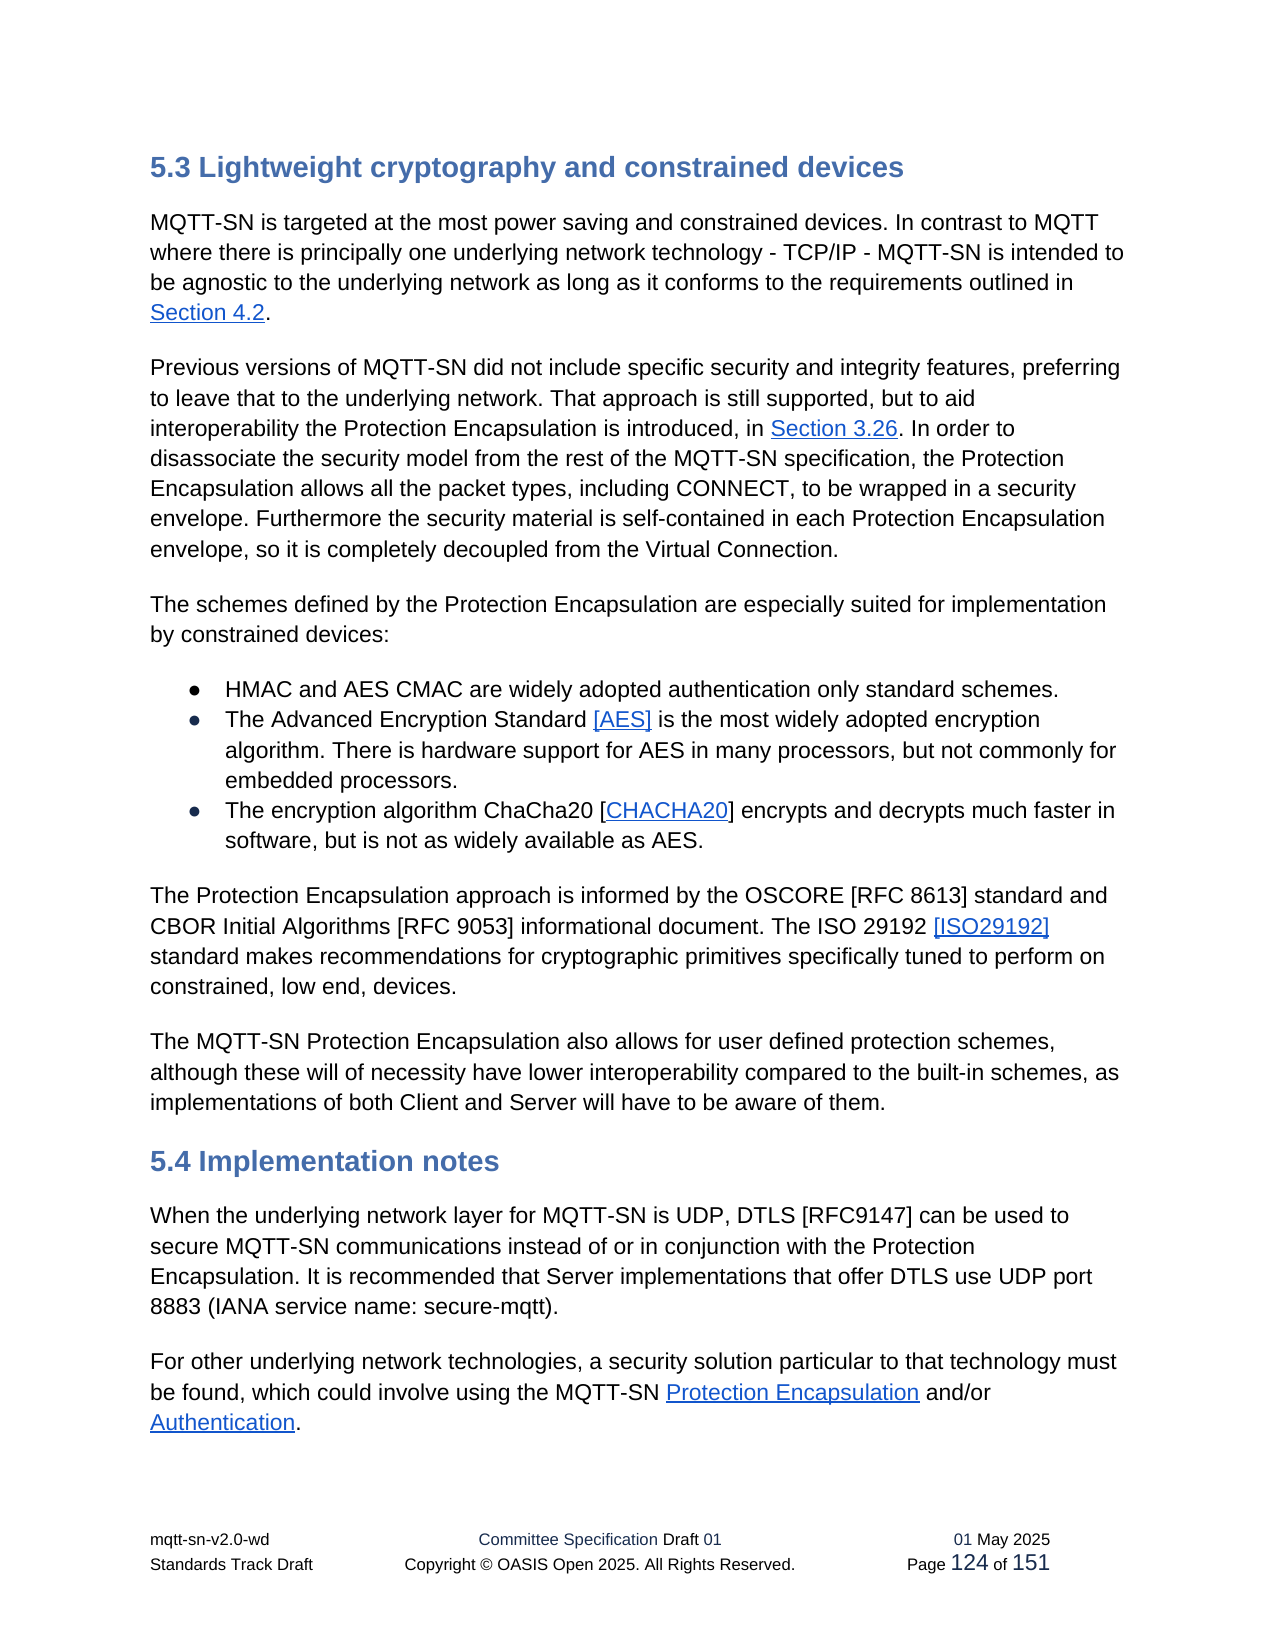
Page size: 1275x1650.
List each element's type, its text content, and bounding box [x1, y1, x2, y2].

text MQTT-SN is targeted at the most power saving and constrained devices. In contrast to MQTT where there is principally one underlying network technology - TCP/IP - MQTT-SN is intended to be agnostic to the underlying network as long as it conforms to the requirements outlined in Section 4.2. [150, 208, 1125, 326]
text When the underlying network layer for MQTT-SN is UDP, DTLS [RFC9147] can be used to secure MQTT-SN communications instead of or in conjunction with the Protection Encapsulation. It is recommended that Server implementations that offer DTLS use UDP port 8883 (IANA service name: secure-mqtt). [150, 1202, 1125, 1319]
text The Protection Encapsulation approach is informed by the OSCORE [RFC 8613] standard and CBOR Initial Algorithms [RFC 9053] informational document. The ISO 29192 [ISO29192] standard makes recommendations for cryptographic primitives specifically tuned to perform on constrained, low end, devices. [150, 882, 1125, 999]
list HMAC and AES CMAC are widely adopted authentication only standard schemes. [187, 676, 1125, 703]
text Previous versions of MQTT-SN did not include specific security and integrity features, preferring to leave that to the underlying network. That approach is still supported, but to aid interoperability the Protection Encapsulation is introduced, in Section 3.26. In order to disassociate the security model from the rest of the MQTT-SN specification, the Protection Encapsulation allows all the packet types, including CONNECT, to be wrapped in a security envelope. Furthermore the security material is self-contained in each Protection Encapsulation envelope, so it is completely decoupled from the Virtual Connection. [150, 354, 1125, 562]
list The Advanced Encryption Standard [AES] is the most widely adopted encryption algorithm. There is hardware support for AES in many processors, but not commonly for embedded processors. [187, 706, 1125, 793]
text The schemes defined by the Protection Encapsulation are especially suited for implementation by constrained devices: [150, 591, 1125, 647]
text The MQTT-SN Protection Encapsulation also allows for user defined protection schemes, although these will of necessity have lower interoperability compared to the built-in schemes, as implementations of both Client and Server will have to be aware of them. [150, 1028, 1125, 1115]
subtitle 5.3 Lightweight cryptography and constrained devices [150, 150, 1124, 183]
text For other underlying network technologies, a security solution particular to that technology must be found, which could involve using the MQTT-SN Protection Encapsulation and/or Authentication. [150, 1348, 1125, 1435]
list The encryption algorithm ChaCha20 [CHACHA20] encrypts and decrypts much faster in software, but is not as widely available as AES. [187, 797, 1125, 854]
subtitle 5.4 Implementation notes [150, 1144, 1124, 1177]
